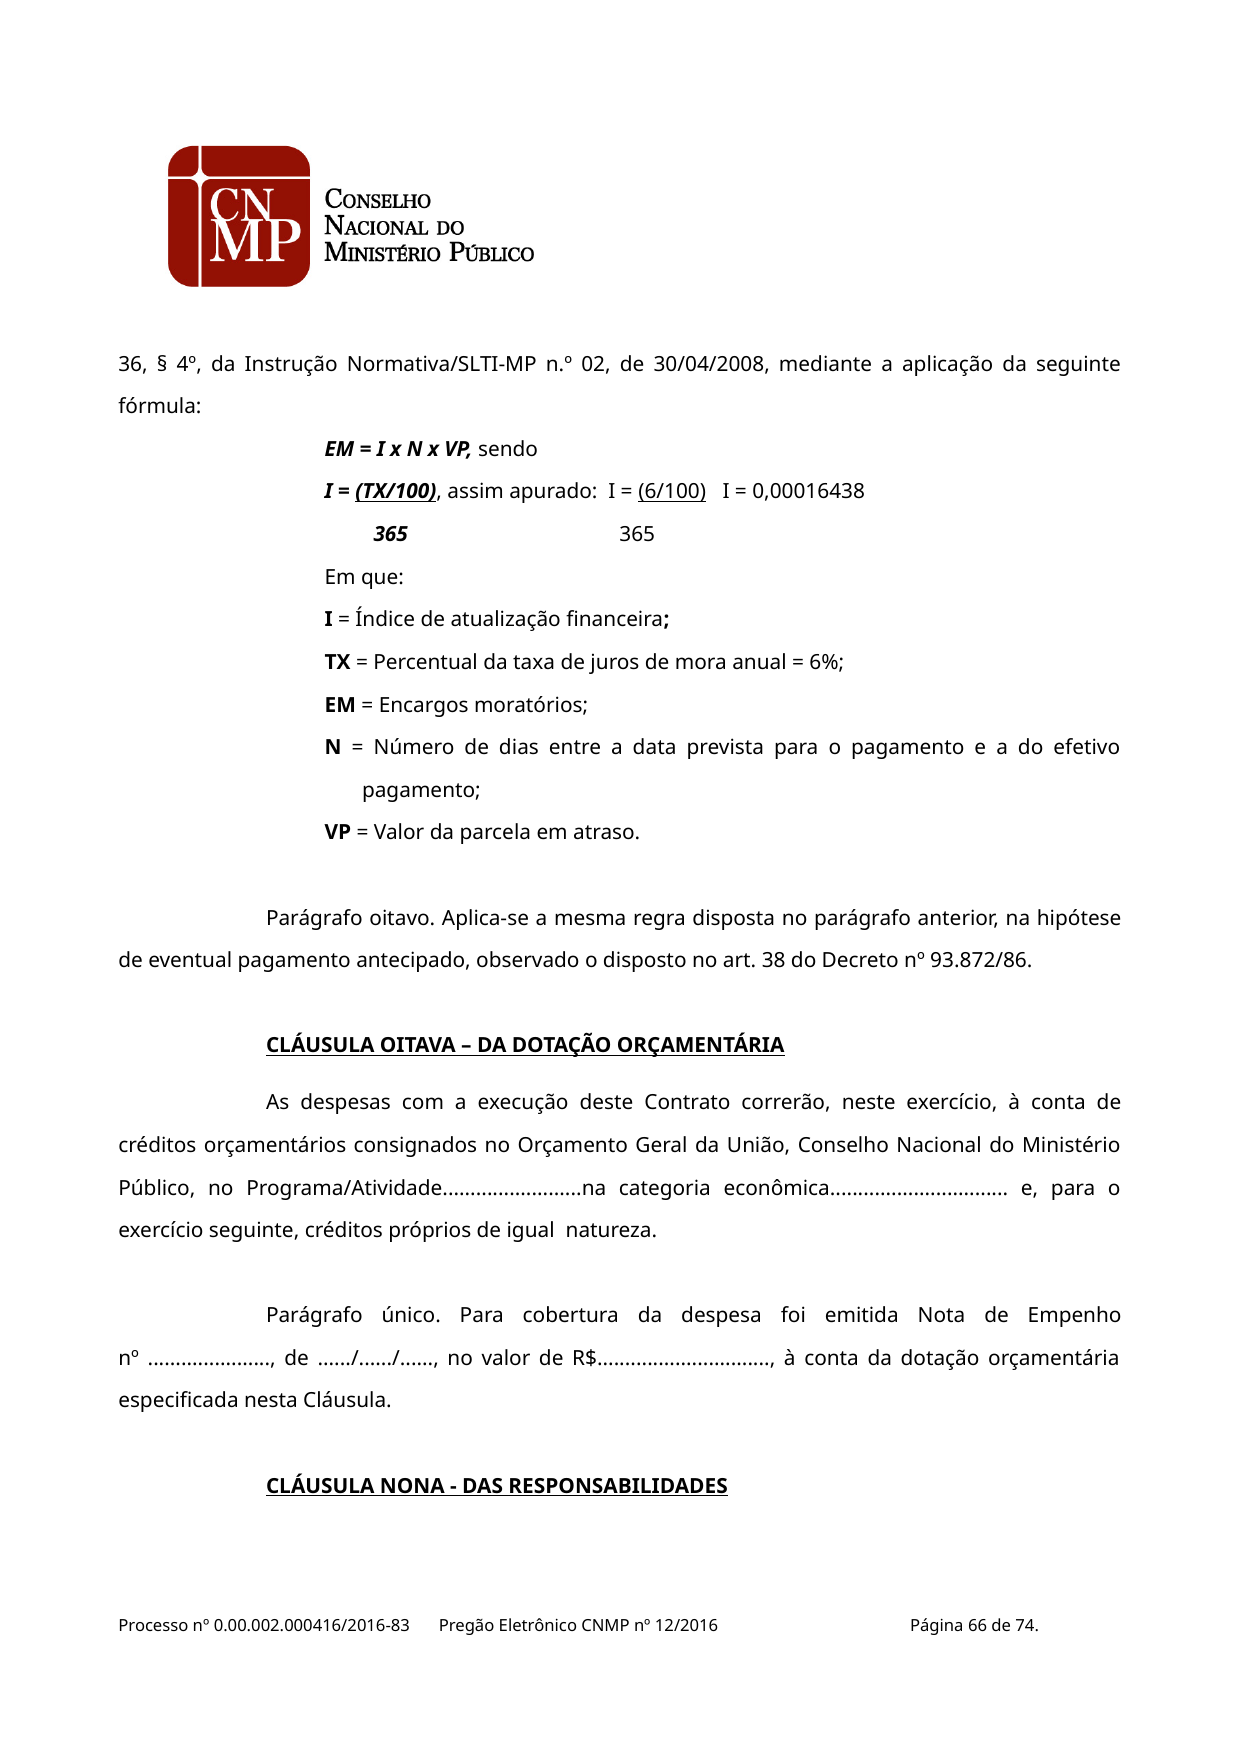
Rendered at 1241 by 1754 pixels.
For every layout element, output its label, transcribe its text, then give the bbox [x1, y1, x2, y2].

subtitle VP = Valor da parcela em atraso. [324, 817, 1122, 846]
subtitle 365 365 [324, 519, 1122, 548]
subtitle Em que: [324, 562, 1122, 590]
subtitle I = (TX/100), assim apurado: I = (6/100) I = 0,00016438 [324, 477, 1122, 505]
subtitle N = Número de dias entre a data prevista para o pagamento e a do efetivo pagamento; [324, 732, 1122, 803]
subtitle I = Índice de atualização financeira; [324, 604, 1122, 633]
picture [143, 123, 550, 309]
text Parágrafo oitavo. Aplica-se a mesma regra disposta no parágrafo anterior, na hipótese de eventual pagamento antecipado, observado o disposto no art. 38 do Decreto nº 93.872/86. [118, 903, 1122, 974]
subtitle TX = Percentual da taxa de juros de mora anual = 6%; [324, 647, 1122, 676]
subtitle EM = I x N x VP, sendo [324, 434, 1122, 462]
text Parágrafo único. Para cobertura da despesa foi emitida Nota de Empenho nº ......................, de ....../....../......, no valor de R$..............................., à conta da dotação orçamentária especificada nesta Cláusula. [118, 1300, 1122, 1414]
text As despesas com a execução deste Contrato correrão, neste exercício, à conta de créditos orçamentários consignados no Orçamento Geral da União, Conselho Nacional do Ministério Público, no Programa/Atividade.........................na categoria econômica................................ e, para o exercício seguinte, créditos próprios de igual natureza. [118, 1087, 1122, 1244]
text 36, § 4º, da Instrução Normativa/SLTI-MP n.º 02, de 30/04/2008, mediante a aplicação da seguinte fórmula: [118, 349, 1122, 420]
text CLÁUSULA OITAVA – DA DOTAÇÃO ORÇAMENTÁRIA [118, 1031, 1122, 1059]
text CLÁUSULA NONA - DAS RESPONSABILIDADES [118, 1471, 1122, 1499]
subtitle EM = Encargos moratórios; [324, 690, 1122, 718]
